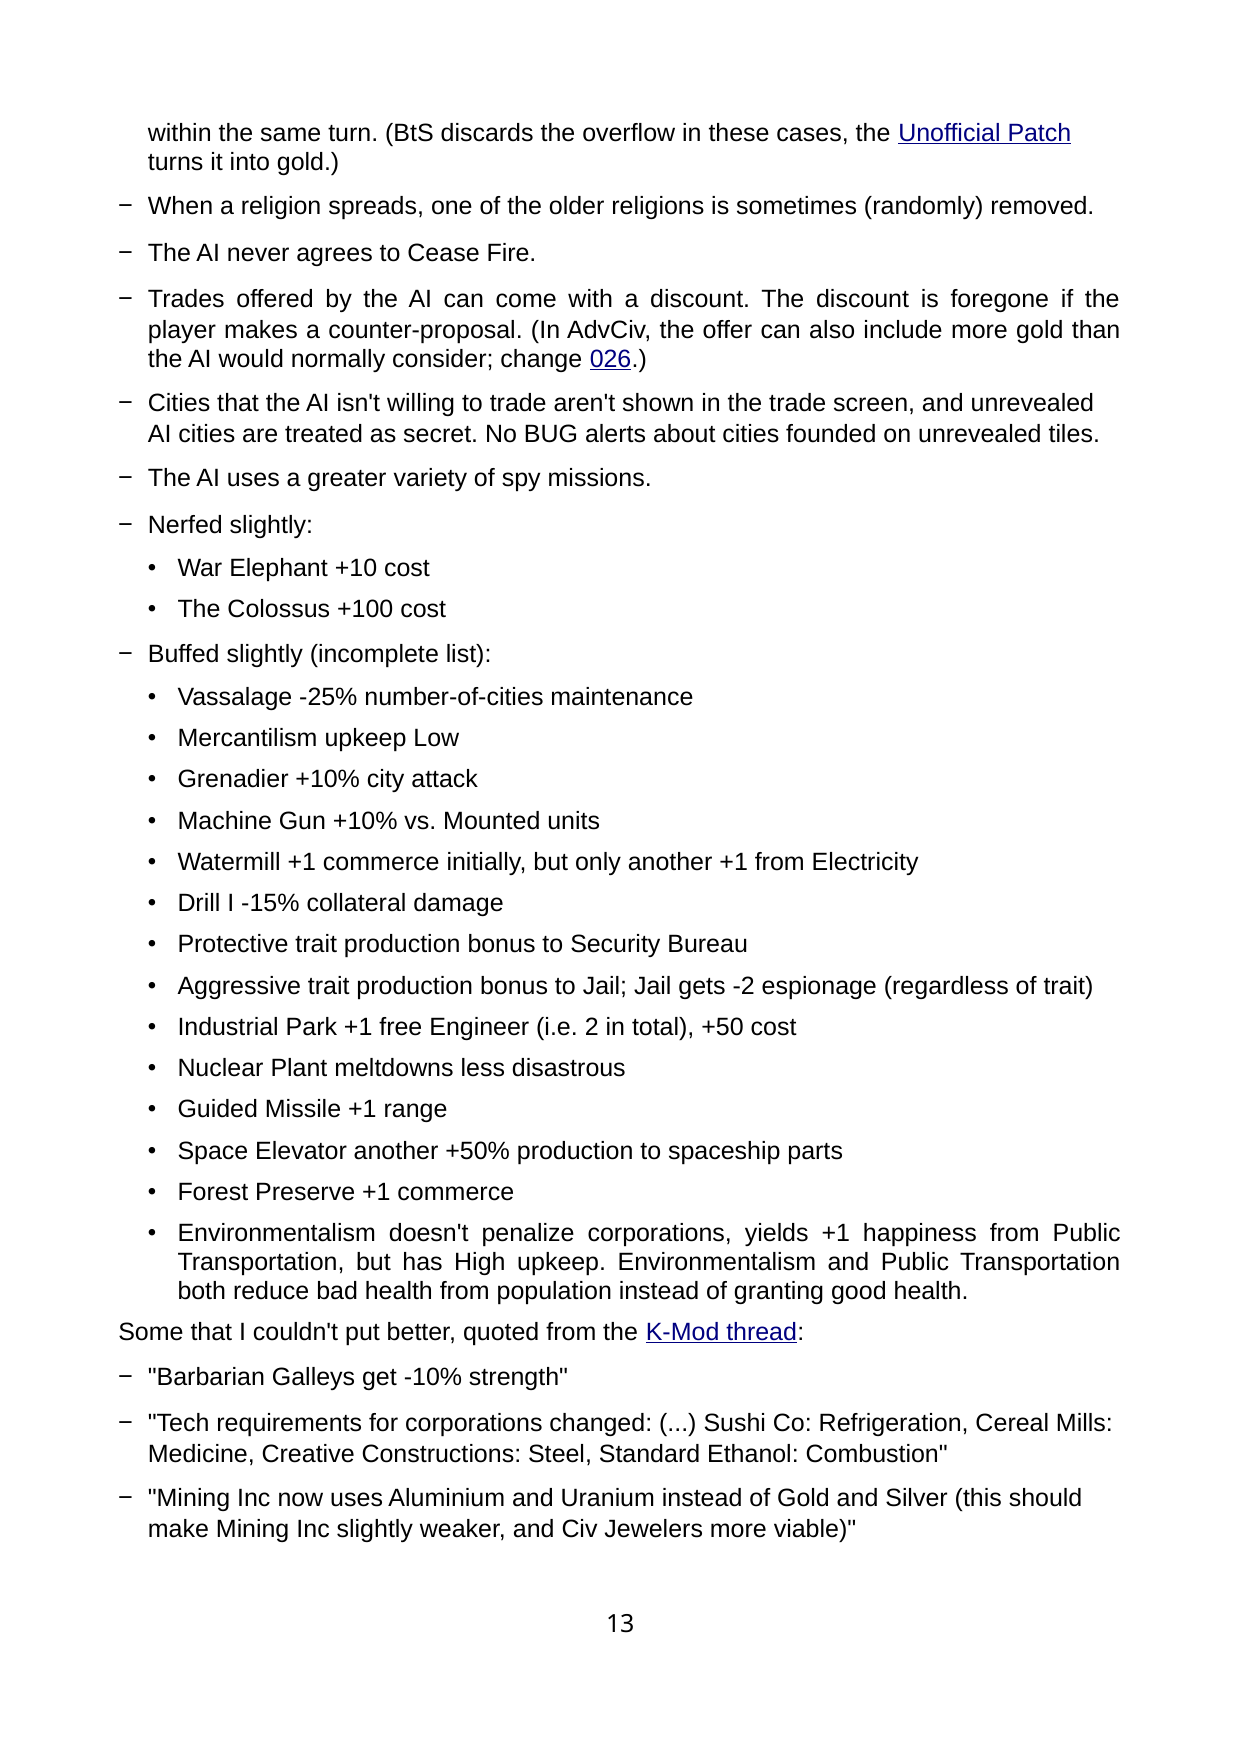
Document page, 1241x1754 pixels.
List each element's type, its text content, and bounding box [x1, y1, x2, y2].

list Space Elevator another +50% production to spaceship parts [148, 1136, 1122, 1164]
list Grenadier +10% city attack [148, 764, 1122, 793]
list When a religion spreads, one of the older religions is sometimes (randomly) removed. [118, 188, 1122, 222]
list War Elephant +10 cost [148, 553, 1122, 582]
list Protective trait production bonus to Security Bureau [148, 929, 1122, 958]
list Vassalage -25% number-of-cities maintenance [148, 682, 1122, 711]
text Some that I couldn't put better, quoted from the K-Mod thread: [118, 1317, 1122, 1346]
list within the same turn. (BtS discards the overflow in these cases, the Unofficial Patch turns it into gold.) [118, 118, 1122, 176]
list The AI never agrees to Cease Fire. [118, 234, 1122, 268]
list The AI uses a greater variety of spy missions. [118, 460, 1122, 494]
list Aggressive trait production bonus to Jail; Jail gets -2 espionage (regardless of trait) [148, 971, 1122, 999]
list "Mining Inc now uses Aluminium and Uranium instead of Gold and Silver (this should make Mining Inc slightly weaker, and Civ Jewelers more viable)" [118, 1480, 1122, 1543]
list Nerfed slightly: [118, 507, 1122, 541]
list Environmentalism doesn't penalize corporations, yields +1 happiness from Public Transportation, but has High upkeep. Environmentalism and Public Transportation both reduce bad health from population instead of granting good health. [148, 1218, 1122, 1304]
list Mercantilism upkeep Low [148, 723, 1122, 752]
list Buffed slightly (incomplete list): [118, 636, 1122, 669]
list "Barbarian Galleys get -10% strength" [118, 1358, 1122, 1392]
list Machine Gun +10% vs. Mounted units [148, 806, 1122, 834]
list Nuclear Plant meltdowns less disastrous [148, 1053, 1122, 1082]
list Drill I -15% collateral damage [148, 888, 1122, 917]
list Industrial Park +1 free Engineer (i.e. 2 in total), +50 cost [148, 1012, 1122, 1041]
list Cities that the AI isn't willing to trade aren't shown in the trade screen, and unrevealed AI cities are treated as secret. No BUG alerts about cities founded on unrevealed tiles. [118, 385, 1122, 448]
list Trades offered by the AI can come with a discount. The discount is foregone if the player makes a counter-proposal. (In AdvCiv, the offer can also include more gold than the AI would normally consider; change 026.) [118, 281, 1122, 372]
list Forest Preserve +1 commerce [148, 1177, 1122, 1206]
list "Tech requirements for corporations changed: (...) Sushi Co: Refrigeration, Cereal Mills: Medicine, Creative Constructions: Steel, Standard Ethanol: Combustion" [118, 1404, 1122, 1467]
list Guided Missile +1 range [148, 1094, 1122, 1123]
list Watermill +1 commerce initially, but only another +1 from Electricity [148, 847, 1122, 876]
list The Colossus +100 cost [148, 594, 1122, 623]
